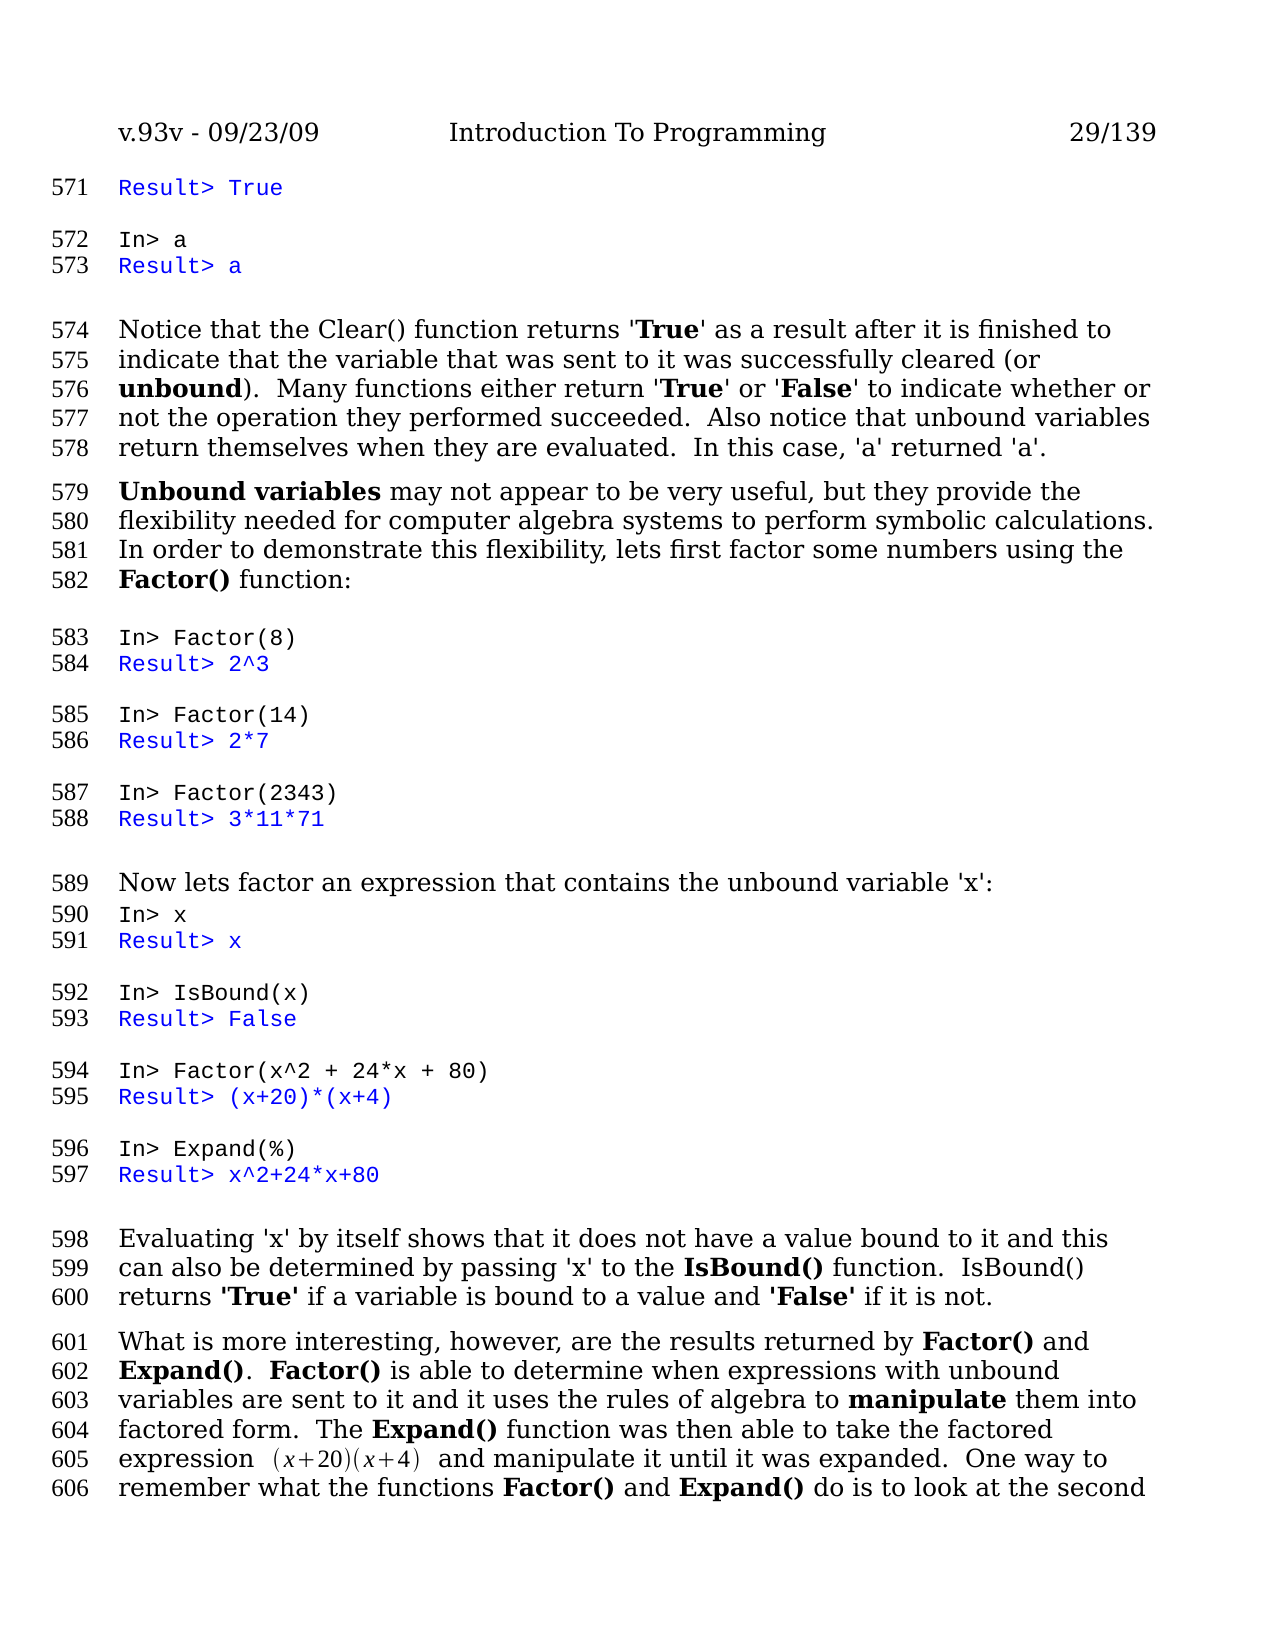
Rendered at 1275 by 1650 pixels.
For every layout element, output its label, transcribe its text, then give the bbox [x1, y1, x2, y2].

text Result> x [118, 929, 1157, 955]
text Result> 2^3 [118, 652, 1157, 678]
text Result> x^2+24*x+80 [118, 1163, 1157, 1189]
text Result> True [118, 177, 1157, 203]
text Result> a [118, 254, 1157, 281]
text Result> (x+20)*(x+4) [118, 1085, 1157, 1111]
text Now lets factor an expression that contains the unbound variable 'x': [118, 868, 1157, 897]
text Result> 2*7 [118, 730, 1157, 756]
text Result> False [118, 1007, 1157, 1033]
text In> Factor(2343) [118, 782, 1157, 807]
text In> a [118, 229, 1157, 254]
text In> Factor(8) [118, 626, 1157, 652]
text In> Expand(%) [118, 1137, 1157, 1163]
text In> IsBound(x) [118, 981, 1157, 1007]
text In> Factor(14) [118, 704, 1157, 730]
text Notice that the Clear() function returns 'True' as a result after it is finished to indicate that the variable that was sent to it was successfully cleared (or unbound). Many functions either return 'True' or 'False' to indicate whether or not the operation they performed succeeded. Also notice that unbound variables return themselves when they are evaluated. In this case, 'a' returned 'a'. [118, 315, 1157, 462]
text In> x [118, 903, 1157, 929]
text Unbound variables may not appear to be very useful, but they provide the flexibility needed for computer algebra systems to perform symbolic calculations. In order to demonstrate this flexibility, lets first factor some numbers using the Factor() function: [118, 477, 1157, 594]
text Result> 3*11*71 [118, 807, 1157, 833]
text Evaluating 'x' by itself shows that it does not have a value bound to it and this can also be determined by passing 'x' to the IsBound() function. IsBound() returns 'True' if a variable is bound to a value and 'False' if it is not. [118, 1224, 1157, 1312]
text In> Factor(x^2 + 24*x + 80) [118, 1059, 1157, 1085]
text What is more interesting, however, are the results returned by Factor() and Expand(). Factor() is able to determine when expressions with unbound variables are sent to it and it uses the rules of algebra to manipulate them into factored form. The Expand() function was then able to take the factored expressionand manipulate it until it was expanded. One way to remember what the functions Factor() and Expand() do is to look at the second [118, 1327, 1157, 1503]
